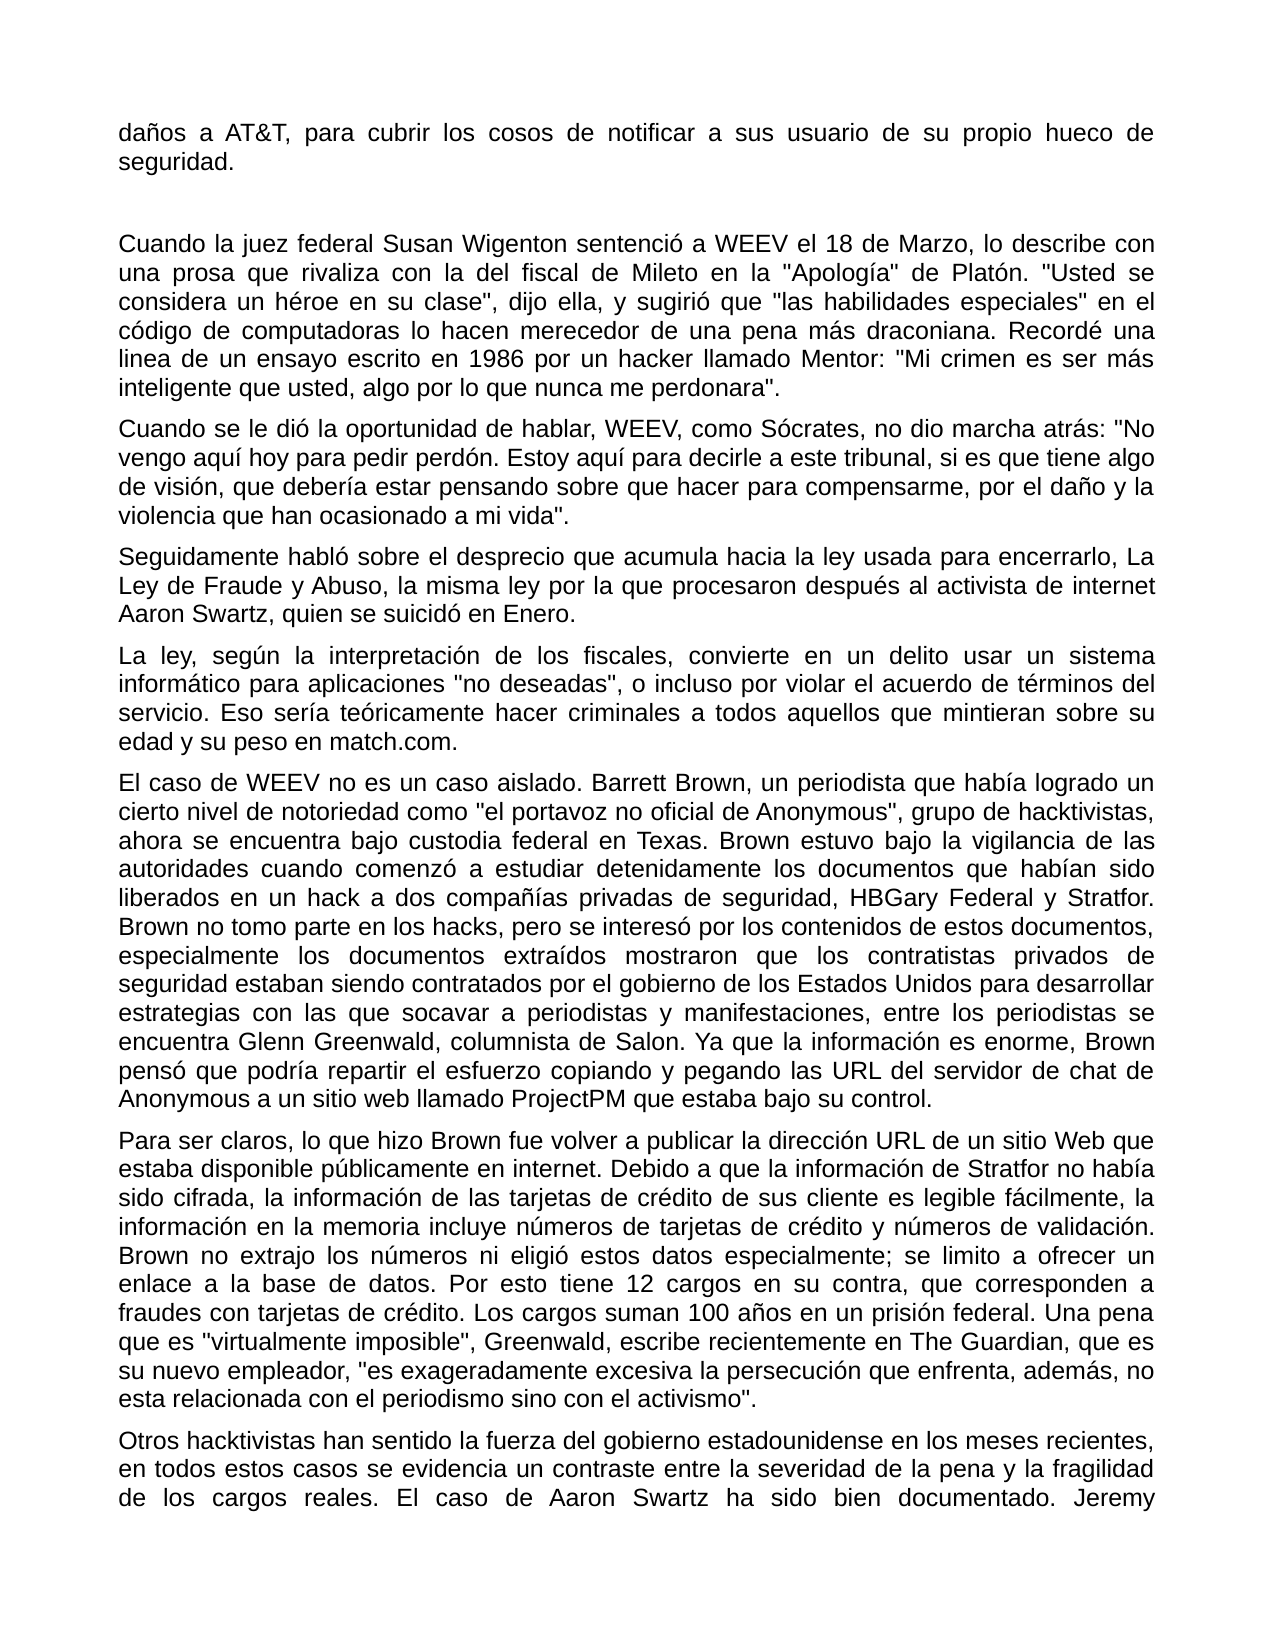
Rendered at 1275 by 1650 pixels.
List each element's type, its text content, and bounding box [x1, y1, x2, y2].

text Otros hacktivistas han sentido la fuerza del gobierno estadounidense en los meses recientes, en todos estos casos se evidencia un contraste entre la severidad de la pena y la fragilidad de los cargos reales. El caso de Aaron Swartz ha sido bien documentado. Jeremy [118, 1426, 1157, 1512]
text daños a AT&T, para cubrir los cosos de notificar a sus usuario de su propio hueco de seguridad. [118, 118, 1157, 176]
text Para ser claros, lo que hizo Brown fue volver a publicar la dirección URL de un sitio Web que estaba disponible públicamente en internet. Debido a que la información de Stratfor no había sido cifrada, la información de las tarjetas de crédito de sus cliente es legible fácilmente, la información en la memoria incluye números de tarjetas de crédito y números de validación. Brown no extrajo los números ni eligió estos datos especialmente; se limito a ofrecer un enlace a la base de datos. Por esto tiene 12 cargos en su contra, que corresponden a fraudes con tarjetas de crédito. Los cargos suman 100 años en un prisión federal. Una pena que es "virtualmente imposible", Greenwald, escribe recientemente en The Guardian, que es su nuevo empleador, "es exageradamente excesiva la persecución que enfrenta, además, no esta relacionada con el periodismo sino con el activismo". [118, 1126, 1157, 1413]
text Seguidamente habló sobre el desprecio que acumula hacia la ley usada para encerrarlo, La Ley de Fraude y Abuso, la misma ley por la que procesaron después al activista de internet Aaron Swartz, quien se suicidó en Enero. [118, 542, 1157, 628]
text La ley, según la interpretación de los fiscales, convierte en un delito usar un sistema informático para aplicaciones "no deseadas", o incluso por violar el acuerdo de términos del servicio. Eso sería teóricamente hacer criminales a todos aquellos que mintieran sobre su edad y su peso en match.com. [118, 641, 1157, 756]
text Cuando se le dió la oportunidad de hablar, WEEV, como Sócrates, no dio marcha atrás: "No vengo aquí hoy para pedir perdón. Estoy aquí para decirle a este tribunal, si es que tiene algo de visión, que debería estar pensando sobre que hacer para compensarme, por el daño y la violencia que han ocasionado a mi vida". [118, 414, 1157, 529]
text El caso de WEEV no es un caso aislado. Barrett Brown, un periodista que había logrado un cierto nivel de notoriedad como "el portavoz no oficial de Anonymous", grupo de hacktivistas, ahora se encuentra bajo custodia federal en Texas. Brown estuvo bajo la vigilancia de las autoridades cuando comenzó a estudiar detenidamente los documentos que habían sido liberados en un hack a dos compañías privadas de seguridad, HBGary Federal y Stratfor. Brown no tomo parte en los hacks, pero se interesó por los contenidos de estos documentos, especialmente los documentos extraídos mostraron que los contratistas privados de seguridad estaban siendo contratados por el gobierno de los Estados Unidos para desarrollar estrategias con las que socavar a periodistas y manifestaciones, entre los periodistas se encuentra Glenn Greenwald, columnista de Salon. Ya que la información es enorme, Brown pensó que podría repartir el esfuerzo copiando y pegando las URL del servidor de chat de Anonymous a un sitio web llamado ProjectPM que estaba bajo su control. [118, 768, 1157, 1113]
text Cuando la juez federal Susan Wigenton sentenció a WEEV el 18 de Marzo, lo describe con una prosa que rivaliza con la del fiscal de Mileto en la "Apología" de Platón. "Usted se considera un héroe en su clase", dijo ella, y sugirió que "las habilidades especiales" en el código de computadoras lo hacen merecedor de una pena más draconiana. Recordé una linea de un ensayo escrito en 1986 por un hacker llamado Mentor: "Mi crimen es ser más inteligente que usted, algo por lo que nunca me perdonara". [118, 229, 1157, 402]
